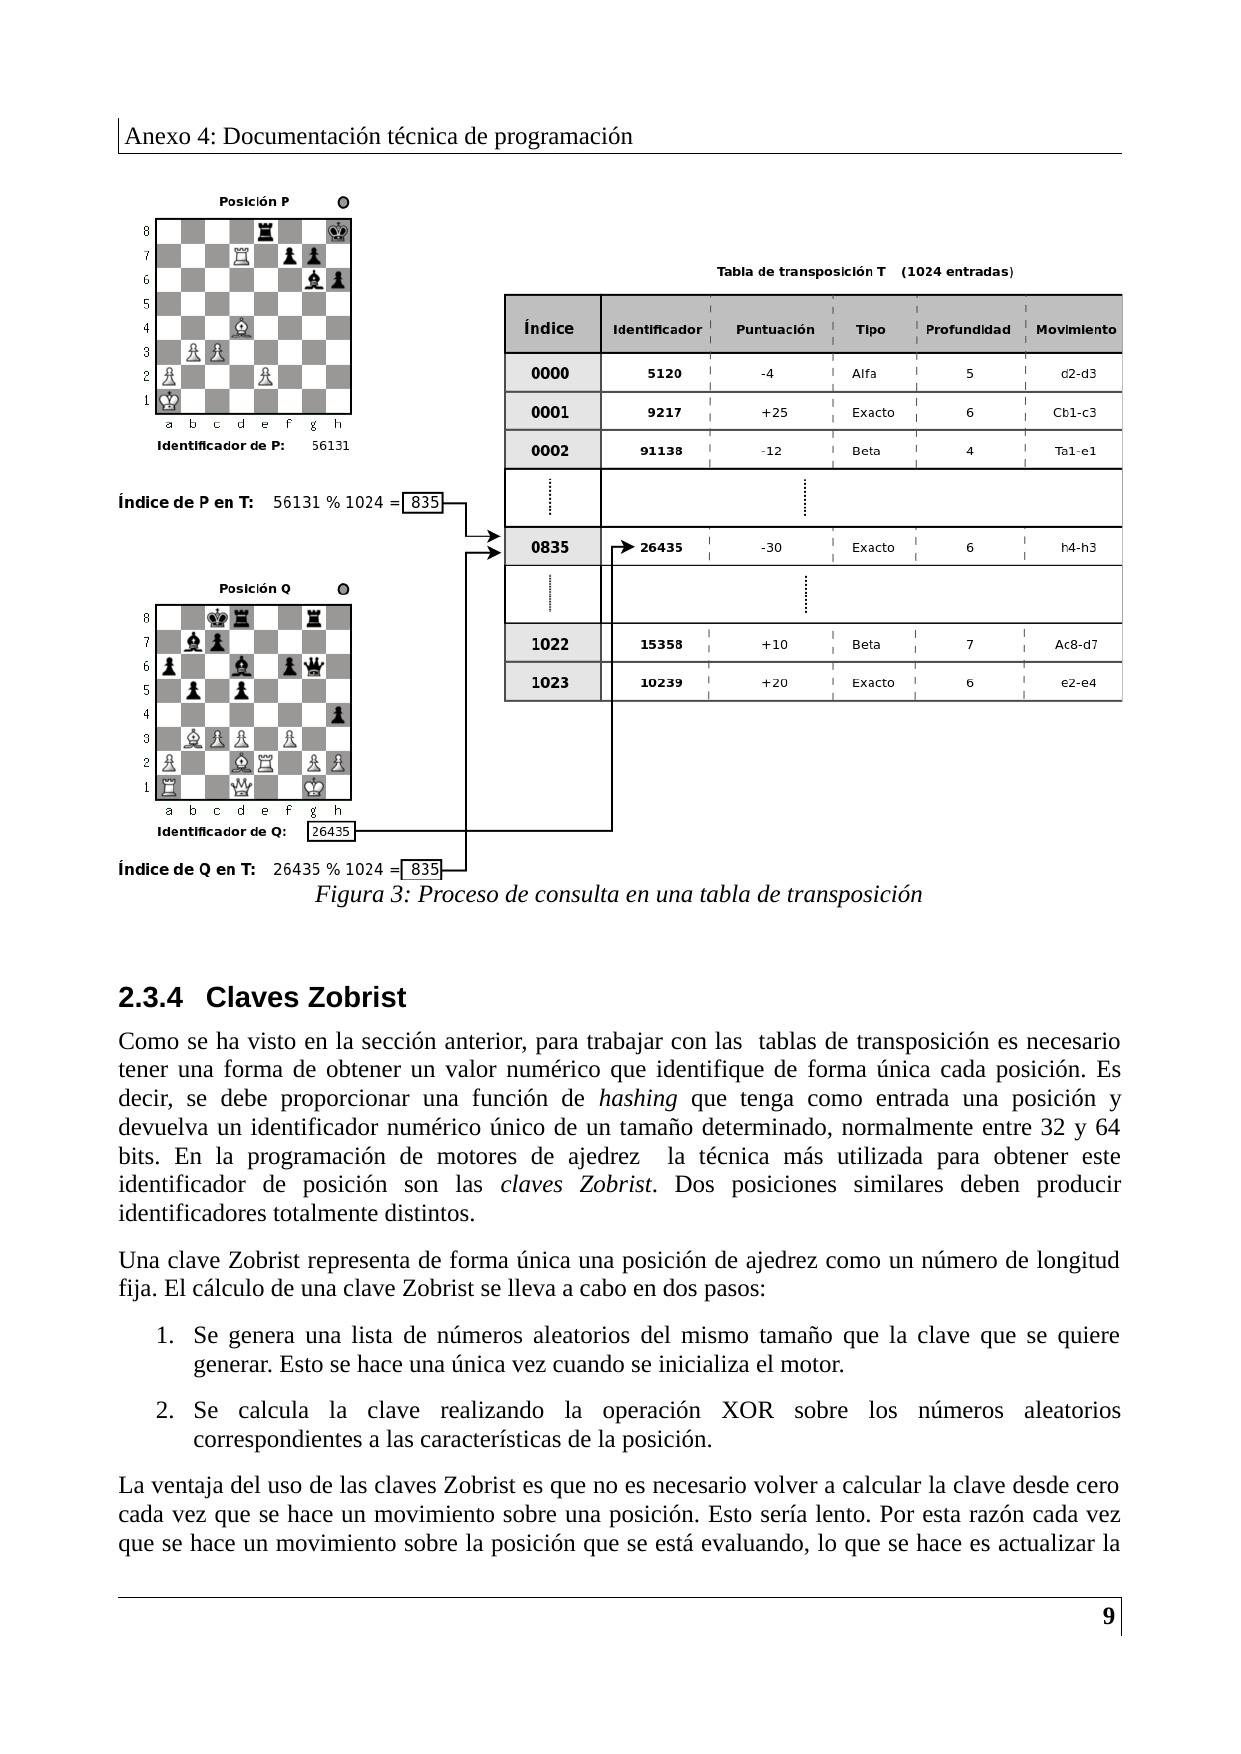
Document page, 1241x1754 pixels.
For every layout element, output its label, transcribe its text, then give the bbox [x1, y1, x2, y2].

list Se calcula la clave realizando la operación XOR sobre los números aleatorios correspondientes a las características de la posición. [156, 1395, 1122, 1453]
picture [118, 195, 1123, 880]
text La ventaja del uso de las claves Zobrist es que no es necesario volver a calcular la clave desde cero cada vez que se hace un movimiento sobre una posición. Esto sería lento. Por esta razón cada vez que se hace un movimiento sobre la posición que se está evaluando, lo que se hace es actualizar la [118, 1470, 1122, 1557]
subtitle Claves Zobrist [118, 980, 1122, 1013]
text Figura 3: Proceso de consulta en una tabla de transposición [118, 880, 1122, 908]
list Se genera una lista de números aleatorios del mismo tamaño que la clave que se quiere generar. Esto se hace una única vez cuando se inicializa el motor. [156, 1320, 1122, 1377]
text Una clave Zobrist representa de forma única una posición de ajedrez como un número de longitud fija. El cálculo de una clave Zobrist se lleva a cabo en dos pasos: [118, 1245, 1122, 1302]
text Como se ha visto en la sección anterior, para trabajar con las tablas de transposición es necesario tener una forma de obtener un valor numérico que identifique de forma única cada posición. Es decir, se debe proporcionar una función de hashing que tenga como entrada una posición y devuelva un identificador numérico único de un tamaño determinado, normalmente entre 32 y 64 bits. En la programación de motores de ajedrez la técnica más utilizada para obtener este identificador de posición son las claves Zobrist. Dos posiciones similares deben producir identificadores totalmente distintos. [118, 1026, 1122, 1227]
